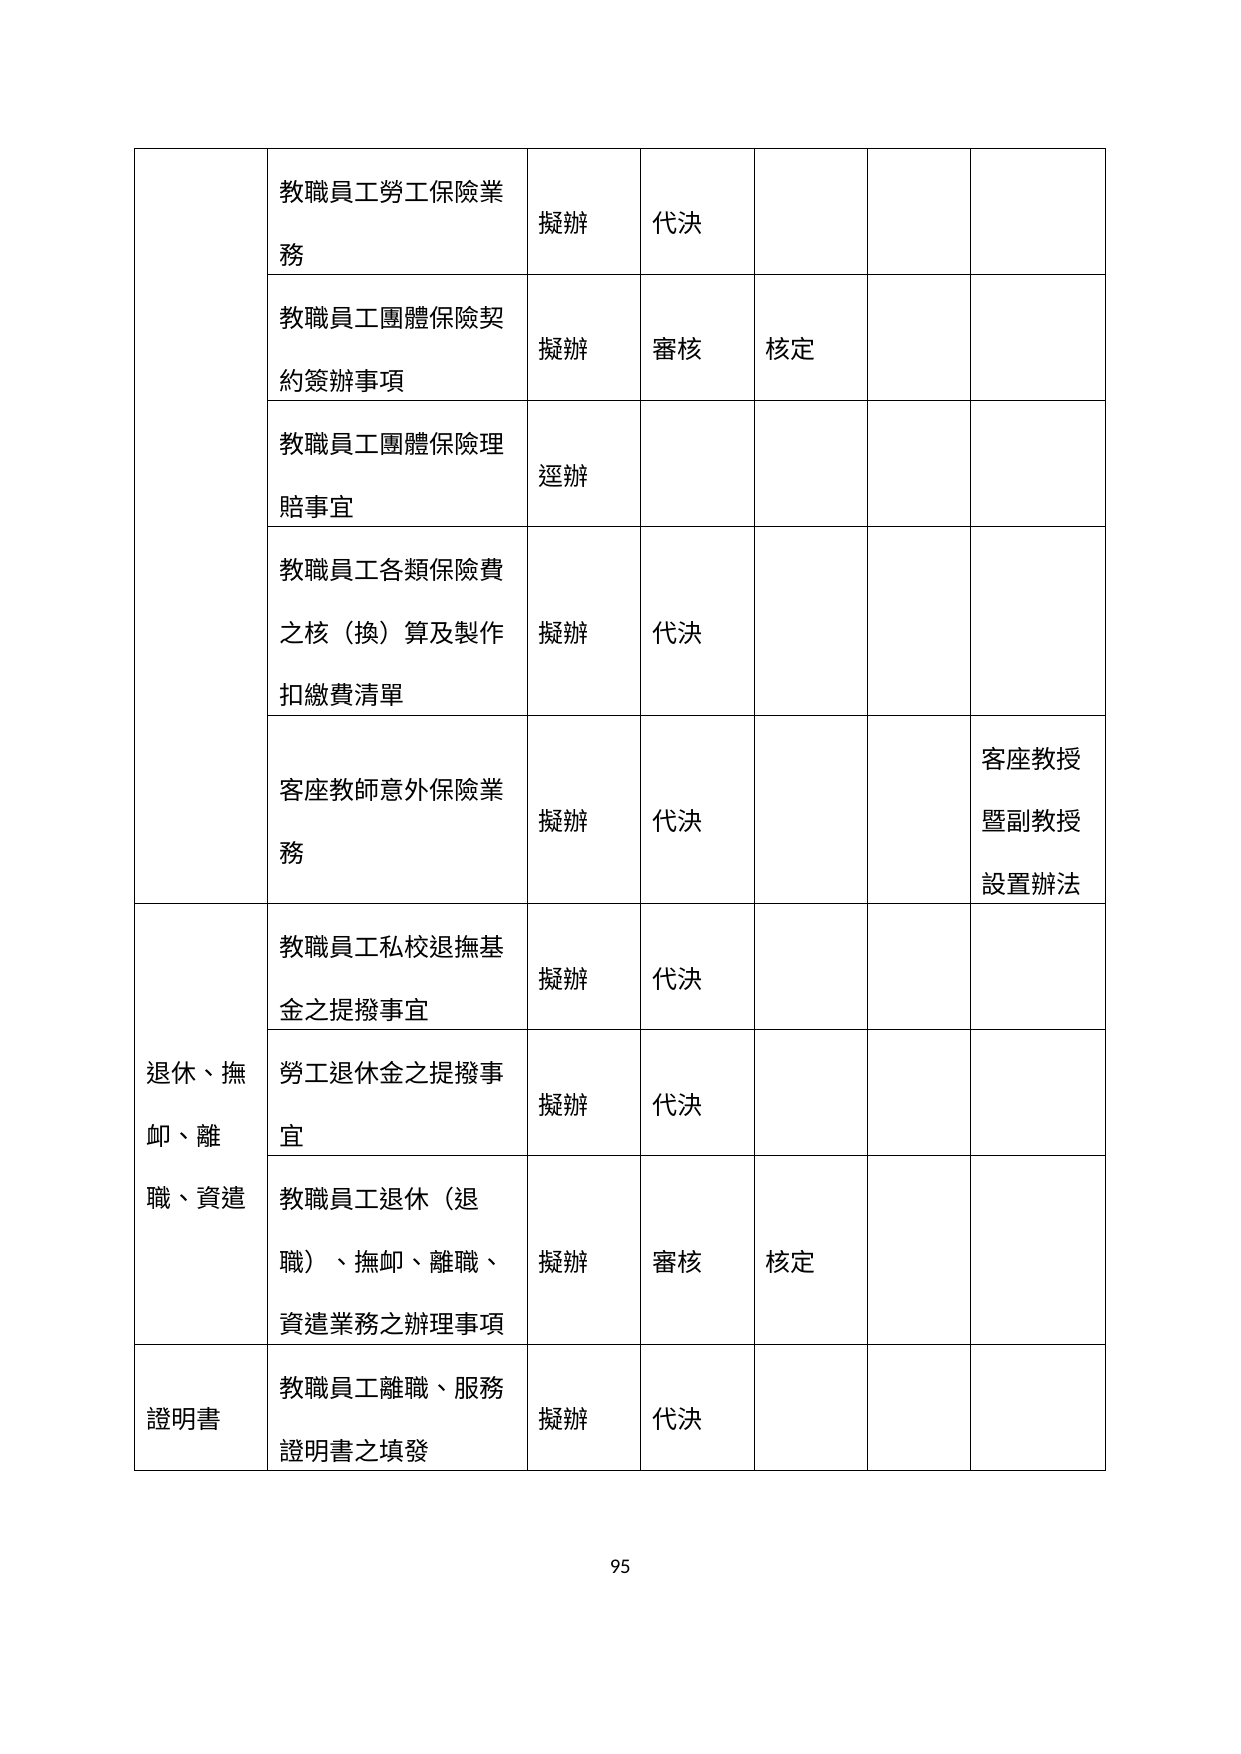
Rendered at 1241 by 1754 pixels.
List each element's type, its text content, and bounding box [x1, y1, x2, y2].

table_cell 教職員工離職、服務證明書之填發 [268, 1345, 527, 1470]
table_cell 教職員工各類保險費之核（換）算及製作扣繳費清單 [268, 527, 527, 715]
table_cell [755, 716, 867, 903]
table_cell 核定 [755, 1156, 867, 1344]
table_cell [971, 1030, 1105, 1155]
table_cell [868, 275, 970, 400]
table_cell [868, 527, 970, 715]
table_cell [868, 149, 970, 274]
table_cell 擬辦 [528, 1030, 640, 1155]
table_cell [755, 1030, 867, 1155]
table_cell 教職員工私校退撫基金之提撥事宜 [268, 904, 527, 1029]
table_cell [971, 1345, 1105, 1470]
table_cell [971, 527, 1105, 715]
table_cell [641, 401, 754, 526]
table_cell 代決 [641, 904, 754, 1029]
table_cell [868, 716, 970, 903]
table_cell 代決 [641, 716, 754, 903]
table_cell 擬辦 [528, 527, 640, 715]
table_cell 客座教師意外保險業務 [268, 716, 527, 903]
table_cell 勞工退休金之提撥事宜 [268, 1030, 527, 1155]
table_cell [868, 1156, 970, 1344]
table_cell 客座教授暨副教授設置辦法 [971, 716, 1105, 903]
table_cell 代決 [641, 1030, 754, 1155]
table_cell [868, 904, 970, 1029]
table_cell [971, 401, 1105, 526]
table_cell [971, 1156, 1105, 1344]
table_cell 擬辦 [528, 904, 640, 1029]
table_cell [971, 275, 1105, 400]
table_cell 核定 [755, 275, 867, 400]
table_cell 教職員工退休（退職）、撫卹、離職、資遣業務之辦理事項 [268, 1156, 527, 1344]
table_cell 審核 [641, 275, 754, 400]
table_cell 代決 [641, 527, 754, 715]
table_cell [755, 149, 867, 274]
table_cell 擬辦 [528, 716, 640, 903]
table_cell 代決 [641, 1345, 754, 1470]
table_cell [755, 1345, 867, 1470]
table_cell 擬辦 [528, 149, 640, 274]
table_cell 擬辦 [528, 1345, 640, 1470]
table_cell [868, 401, 970, 526]
table_cell 擬辦 [528, 1156, 640, 1344]
table_cell 代決 [641, 149, 754, 274]
table_cell 教職員工團體保險理賠事宜 [268, 401, 527, 526]
table_cell [135, 149, 267, 903]
table_cell 審核 [641, 1156, 754, 1344]
table_cell [755, 904, 867, 1029]
table_cell [868, 1345, 970, 1470]
table_cell [971, 904, 1105, 1029]
table_cell [971, 149, 1105, 274]
table_cell 教職員工團體保險契約簽辦事項 [268, 275, 527, 400]
table_cell [755, 527, 867, 715]
table_cell 教職員工勞工保險業務 [268, 149, 527, 274]
table_cell [868, 1030, 970, 1155]
table_cell [755, 401, 867, 526]
table_cell 證明書 [135, 1345, 267, 1470]
table_cell 退休、撫卹、離職、資遣 [135, 904, 267, 1344]
table_cell 逕辦 [528, 401, 640, 526]
table_cell 擬辦 [528, 275, 640, 400]
